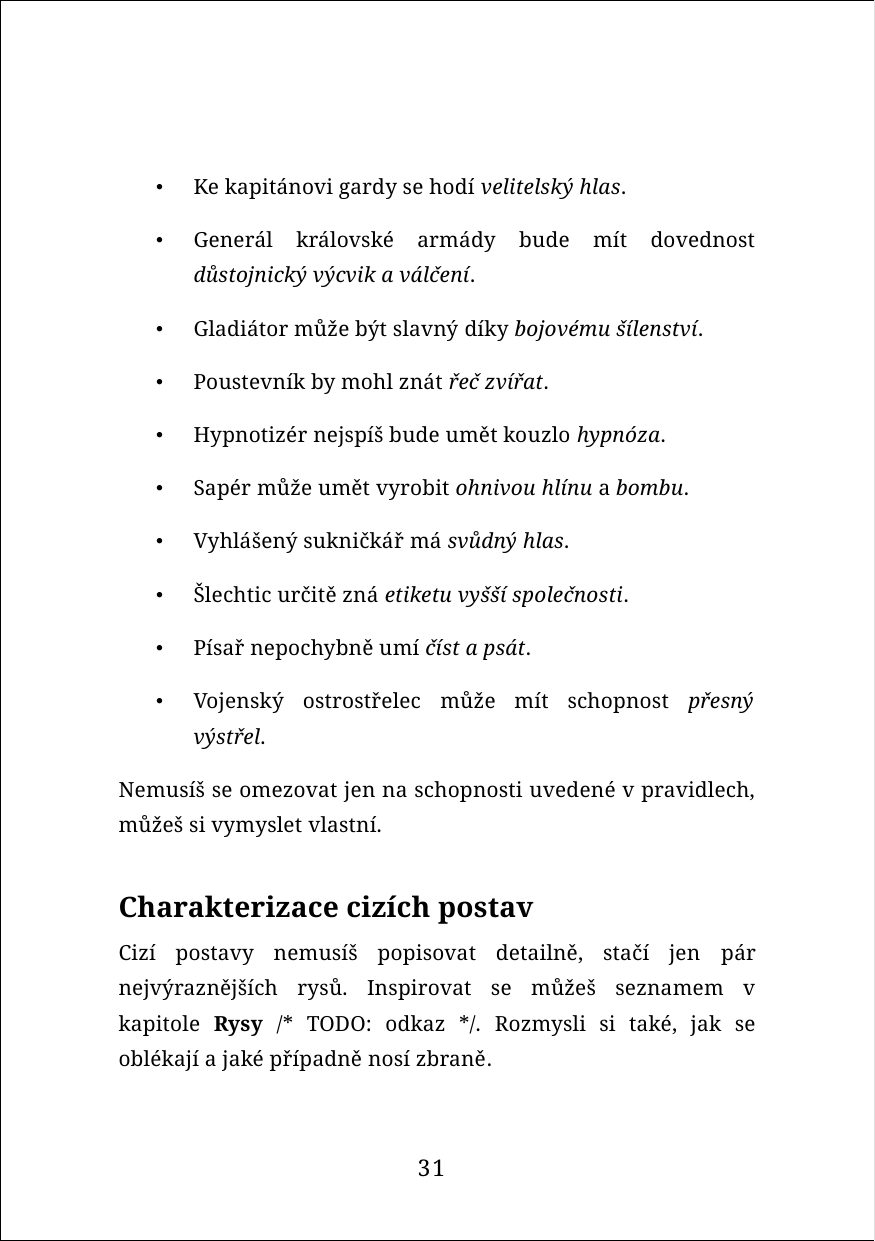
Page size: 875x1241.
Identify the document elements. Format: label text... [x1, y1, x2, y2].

list Gladiátor může být slavný díky bojovému šílenství. [156, 314, 756, 342]
subtitle Charakterizace cizích postav [118, 887, 756, 926]
list Generál královské armády bude mít dovednost důstojnický výcvik a válčení. [156, 225, 756, 289]
list Poustevník by mohl znát řeč zvířat. [156, 367, 756, 395]
list Hypnotizér nejspíš bude umět kouzlo hypnóza. [156, 420, 756, 449]
list Písař nepochybně umí číst a psát. [156, 633, 756, 662]
list Šlechtic určitě zná etiketu vyšší společnosti. [156, 580, 756, 608]
text Nemusíš se omezovat jen na schopnosti uvedené v pravidlech, můžeš si vymyslet vlastní. [118, 775, 756, 839]
list Vojenský ostrostřelec může mít schopnost přesný výstřel. [156, 686, 756, 750]
text Cizí postavy nemusíš popisovat detailně, stačí jen pár nejvýraznějších rysů. Inspirovat se můžeš seznamem v kapitole Rysy /* TODO: odkaz */. Rozmysli si také, jak se oblékají a jaké případně nosí zbraně. [118, 938, 756, 1073]
list Vyhlášený sukničkář má svůdný hlas. [156, 527, 756, 555]
list Sapér může umět vyrobit ohnivou hlínu a bombu. [156, 473, 756, 502]
list Ke kapitánovi gardy se hodí velitelský hlas. [156, 172, 756, 200]
